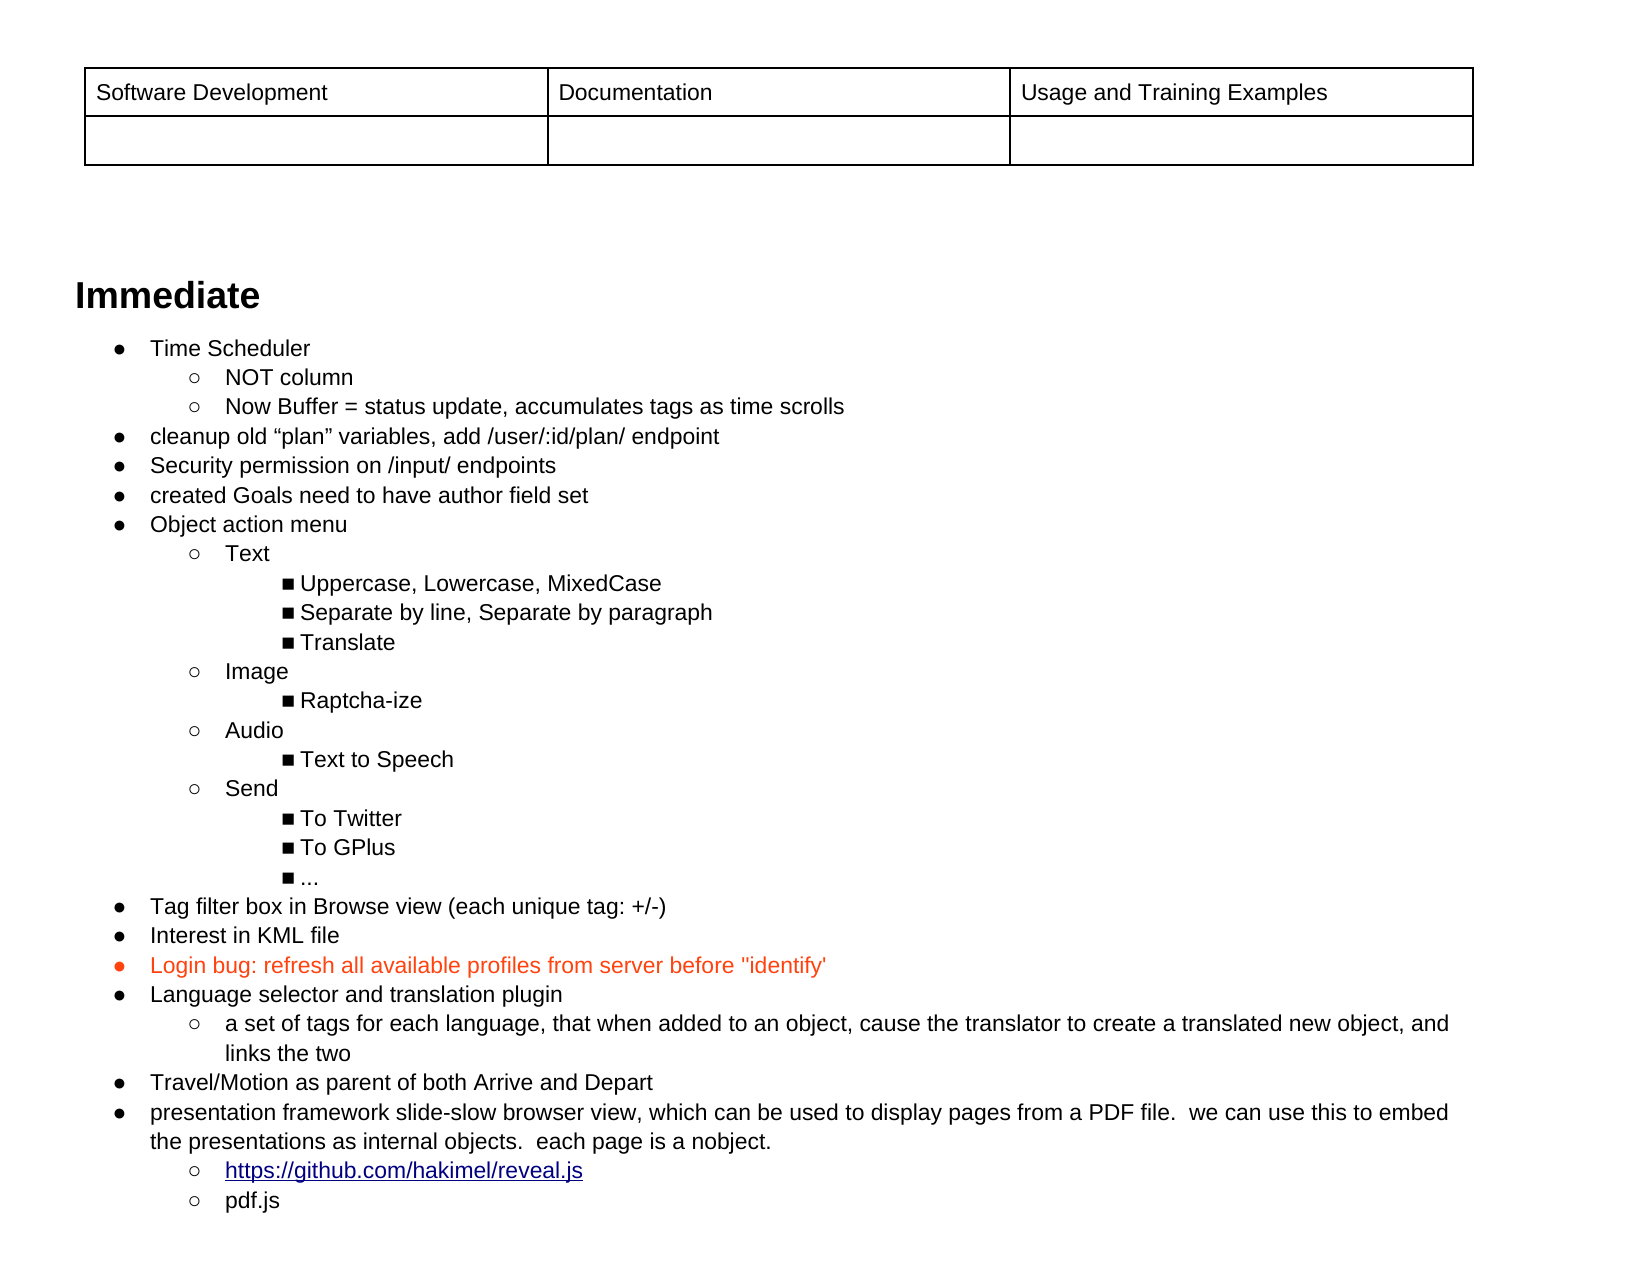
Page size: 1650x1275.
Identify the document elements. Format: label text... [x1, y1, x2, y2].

list cleanup old “plan” variables, add /user/:id/plan/ endpoint [112, 423, 1462, 449]
list Image [187, 658, 1462, 684]
list To Twitter [281, 805, 1462, 831]
list Time Scheduler [112, 335, 1462, 361]
table_header Usage and Training Examples [1011, 69, 1472, 115]
list Raptcha-ize [281, 688, 1462, 713]
list ... [281, 864, 1462, 890]
table_header Software Development [86, 69, 547, 115]
list presentation framework slide-slow browser view, which can be used to display pages from a PDF file. we can use this to embed the presentations as internal objects. each page is a nobject. [112, 1099, 1462, 1154]
table_cell [549, 117, 1009, 164]
list Tag filter box in Browse view (each unique tag: +/-) [112, 893, 1462, 919]
list Interest in KML file [112, 923, 1462, 948]
list Object action menu [112, 512, 1462, 537]
list Separate by line, Separate by paragraph [281, 600, 1462, 625]
list Travel/Motion as parent of both Arrive and Depart [112, 1070, 1462, 1095]
table_header Documentation [549, 69, 1009, 115]
table_cell [1011, 117, 1472, 164]
list Language selector and translation plugin [112, 982, 1462, 1007]
list Security permission on /input/ endpoints [112, 453, 1462, 478]
list Translate [281, 629, 1462, 655]
list Send [187, 776, 1462, 802]
list https://github.com/hakimel/reveal.js [187, 1158, 1462, 1183]
list Text to Speech [281, 747, 1462, 772]
list Uppercase, Lowercase, MixedCase [281, 570, 1462, 596]
list Login bug: refresh all available profiles from server before ''identify' [112, 952, 1462, 978]
subtitle Immediate [75, 275, 1462, 317]
list NOT column [187, 365, 1462, 390]
list To GPlus [281, 835, 1462, 860]
list Now Buffer = status update, accumulates tags as time scrolls [187, 394, 1462, 420]
list a set of tags for each language, that when added to an object, cause the translator to create a translated new object, and links the two [187, 1011, 1462, 1066]
table_cell [86, 117, 547, 164]
list pdf.js [187, 1187, 1462, 1213]
list created Goals need to have author field set [112, 482, 1462, 508]
list Text [187, 541, 1462, 567]
list Audio [187, 717, 1462, 743]
